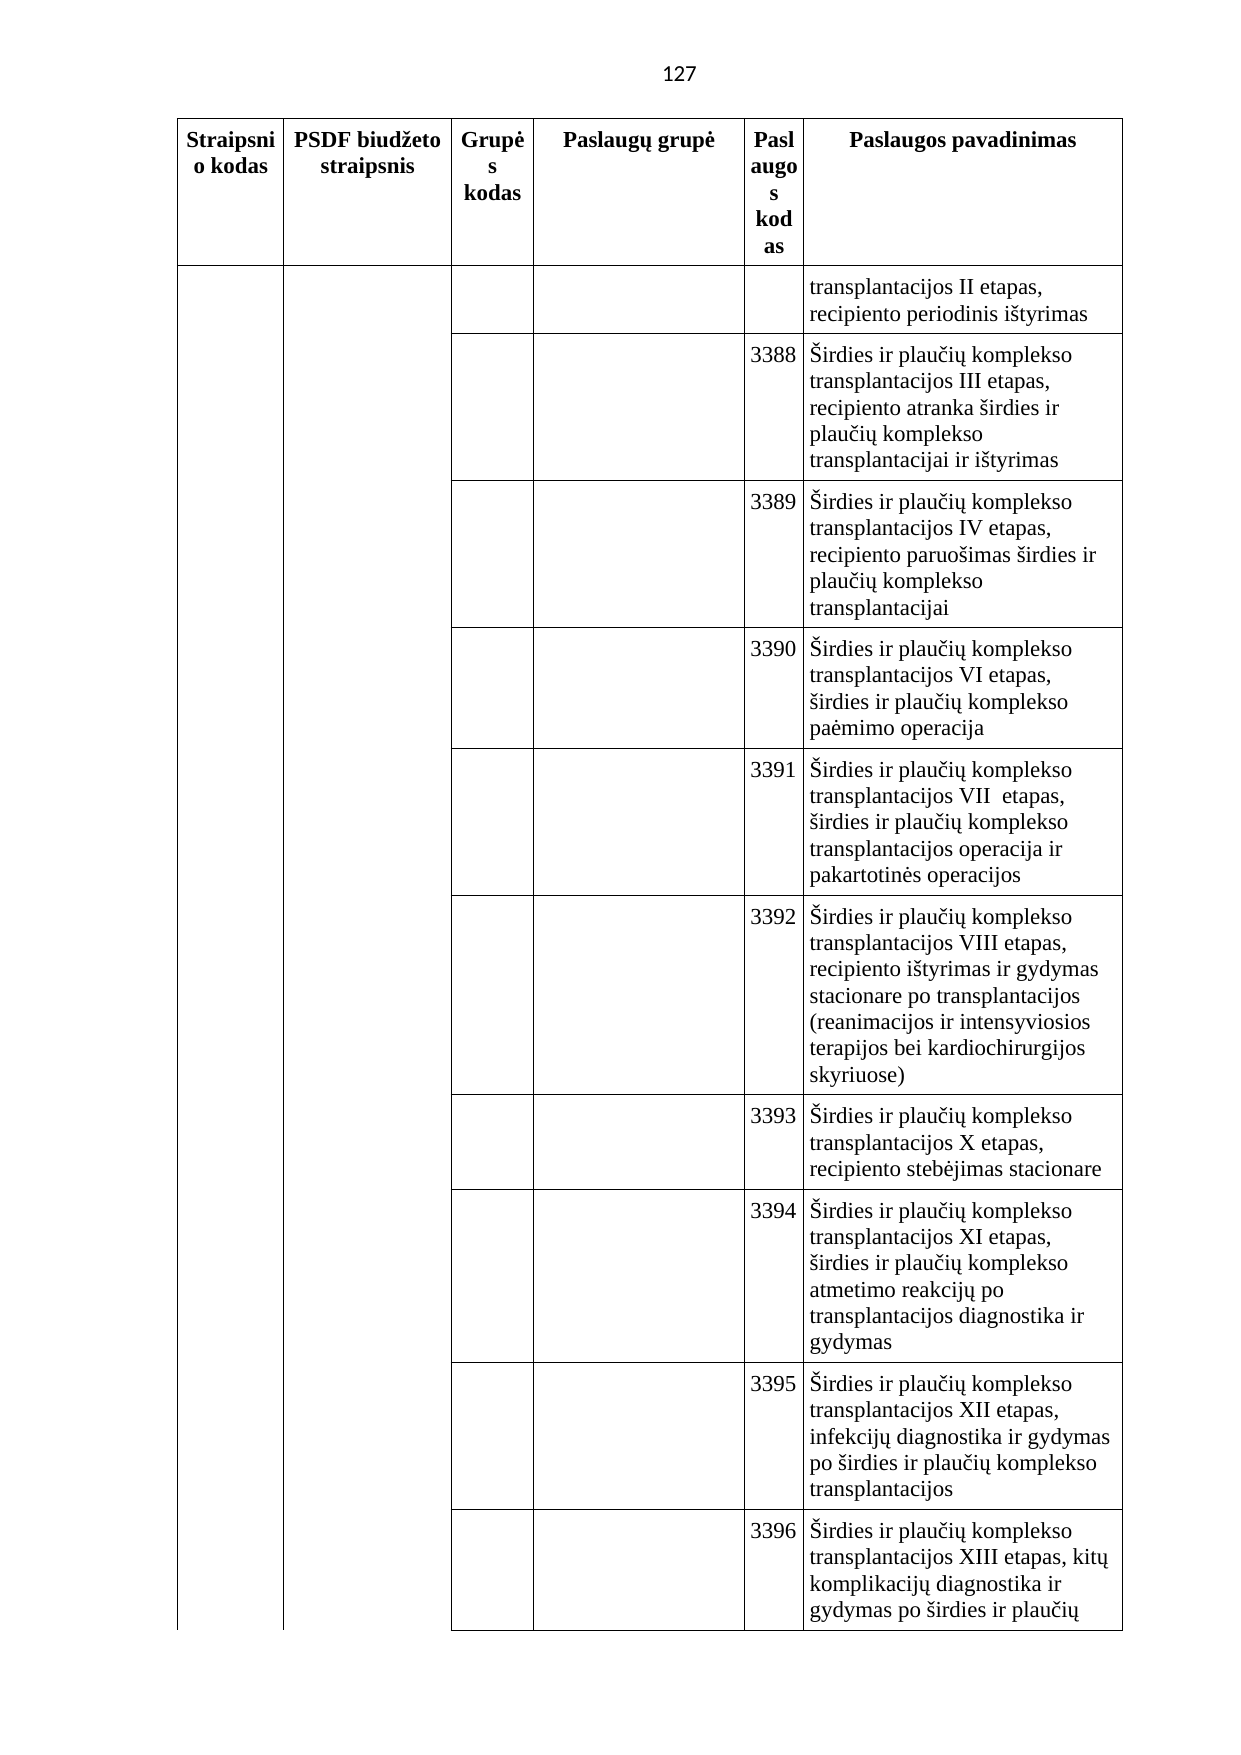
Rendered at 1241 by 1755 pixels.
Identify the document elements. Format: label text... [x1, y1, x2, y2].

table_cell [284, 895, 451, 1094]
table_cell 3396 [745, 1510, 803, 1629]
table_cell [534, 481, 744, 627]
table_cell [452, 628, 533, 748]
table_cell 3391 [745, 749, 803, 894]
table_cell [534, 749, 744, 894]
table_cell 3393 [745, 1095, 803, 1188]
table_cell [452, 1363, 533, 1509]
table_cell [178, 480, 283, 627]
table_cell [178, 1362, 283, 1509]
table_header PSDF biudžeto straipsnis [284, 119, 451, 265]
table_cell [284, 480, 451, 627]
table_cell [284, 333, 451, 480]
table_cell 3395 [745, 1363, 803, 1509]
table_cell [534, 1095, 744, 1188]
table_cell [534, 628, 744, 748]
table_cell transplantacijos II etapas, recipiento periodinis ištyrimas [804, 266, 1122, 333]
table_cell [178, 333, 283, 480]
table_cell [534, 334, 744, 480]
table_cell 3388 [745, 334, 803, 480]
table_cell [284, 1362, 451, 1509]
table_cell [452, 1190, 533, 1362]
table_cell [534, 266, 744, 333]
table_cell [178, 895, 283, 1094]
table_cell [284, 627, 451, 748]
table_header Paslaugos kodas [745, 119, 803, 265]
table_cell Širdies ir plaučių komplekso transplantacijos XII etapas, infekcijų diagnostika ir gydymas po širdies ir plaučių komplekso transplantacijos [804, 1363, 1122, 1509]
table_cell [534, 896, 744, 1094]
table_cell [452, 896, 533, 1094]
table_cell Širdies ir plaučių komplekso transplantacijos IV etapas, recipiento paruošimas širdies ir plaučių komplekso transplantacijai [804, 481, 1122, 627]
table_cell Širdies ir plaučių komplekso transplantacijos XI etapas, širdies ir plaučių komplekso atmetimo reakcijų po transplantacijos diagnostika ir gydymas [804, 1190, 1122, 1362]
table_cell [534, 1363, 744, 1509]
table_cell [178, 1189, 283, 1362]
table_header Straipsnio kodas [178, 119, 283, 265]
table_cell 3394 [745, 1190, 803, 1362]
table_cell [452, 1095, 533, 1188]
table_cell [284, 1189, 451, 1362]
table_cell [284, 1509, 451, 1629]
table_cell [178, 748, 283, 894]
table_cell [452, 481, 533, 627]
table_cell [284, 748, 451, 894]
table_cell [452, 749, 533, 894]
table_cell [284, 266, 451, 333]
table_cell [534, 1190, 744, 1362]
table_cell 3390 [745, 628, 803, 748]
table_cell 3392 [745, 896, 803, 1094]
table_cell [452, 266, 533, 333]
table_cell [745, 266, 803, 333]
table_header Grupės kodas [452, 119, 533, 265]
table_cell 3389 [745, 481, 803, 627]
table_cell Širdies ir plaučių komplekso transplantacijos VIII etapas, recipiento ištyrimas ir gydymas stacionare po transplantacijos (reanimacijos ir intensyviosios terapijos bei kardiochirurgijos skyriuose) [804, 896, 1122, 1094]
table_cell [534, 1510, 744, 1629]
table_cell [452, 1510, 533, 1629]
table_cell [178, 1094, 283, 1188]
table_cell Širdies ir plaučių komplekso transplantacijos VI etapas, širdies ir plaučių komplekso paėmimo operacija [804, 628, 1122, 748]
table_header Paslaugų grupė [534, 119, 744, 265]
table_cell Širdies ir plaučių komplekso transplantacijos X etapas, recipiento stebėjimas stacionare [804, 1095, 1122, 1188]
table_header Paslaugos pavadinimas [804, 119, 1122, 265]
table_cell [284, 1094, 451, 1188]
table_cell Širdies ir plaučių komplekso transplantacijos XIII etapas, kitų komplikacijų diagnostika ir gydymas po širdies ir plaučių [804, 1510, 1122, 1629]
table_cell Širdies ir plaučių komplekso transplantacijos VII etapas, širdies ir plaučių komplekso transplantacijos operacija ir pakartotinės operacijos [804, 749, 1122, 894]
table_cell [452, 334, 533, 480]
table_cell Širdies ir plaučių komplekso transplantacijos III etapas, recipiento atranka širdies ir plaučių komplekso transplantacijai ir ištyrimas [804, 334, 1122, 480]
table_cell [178, 1509, 283, 1629]
table_cell [178, 266, 283, 333]
table_cell [178, 627, 283, 748]
